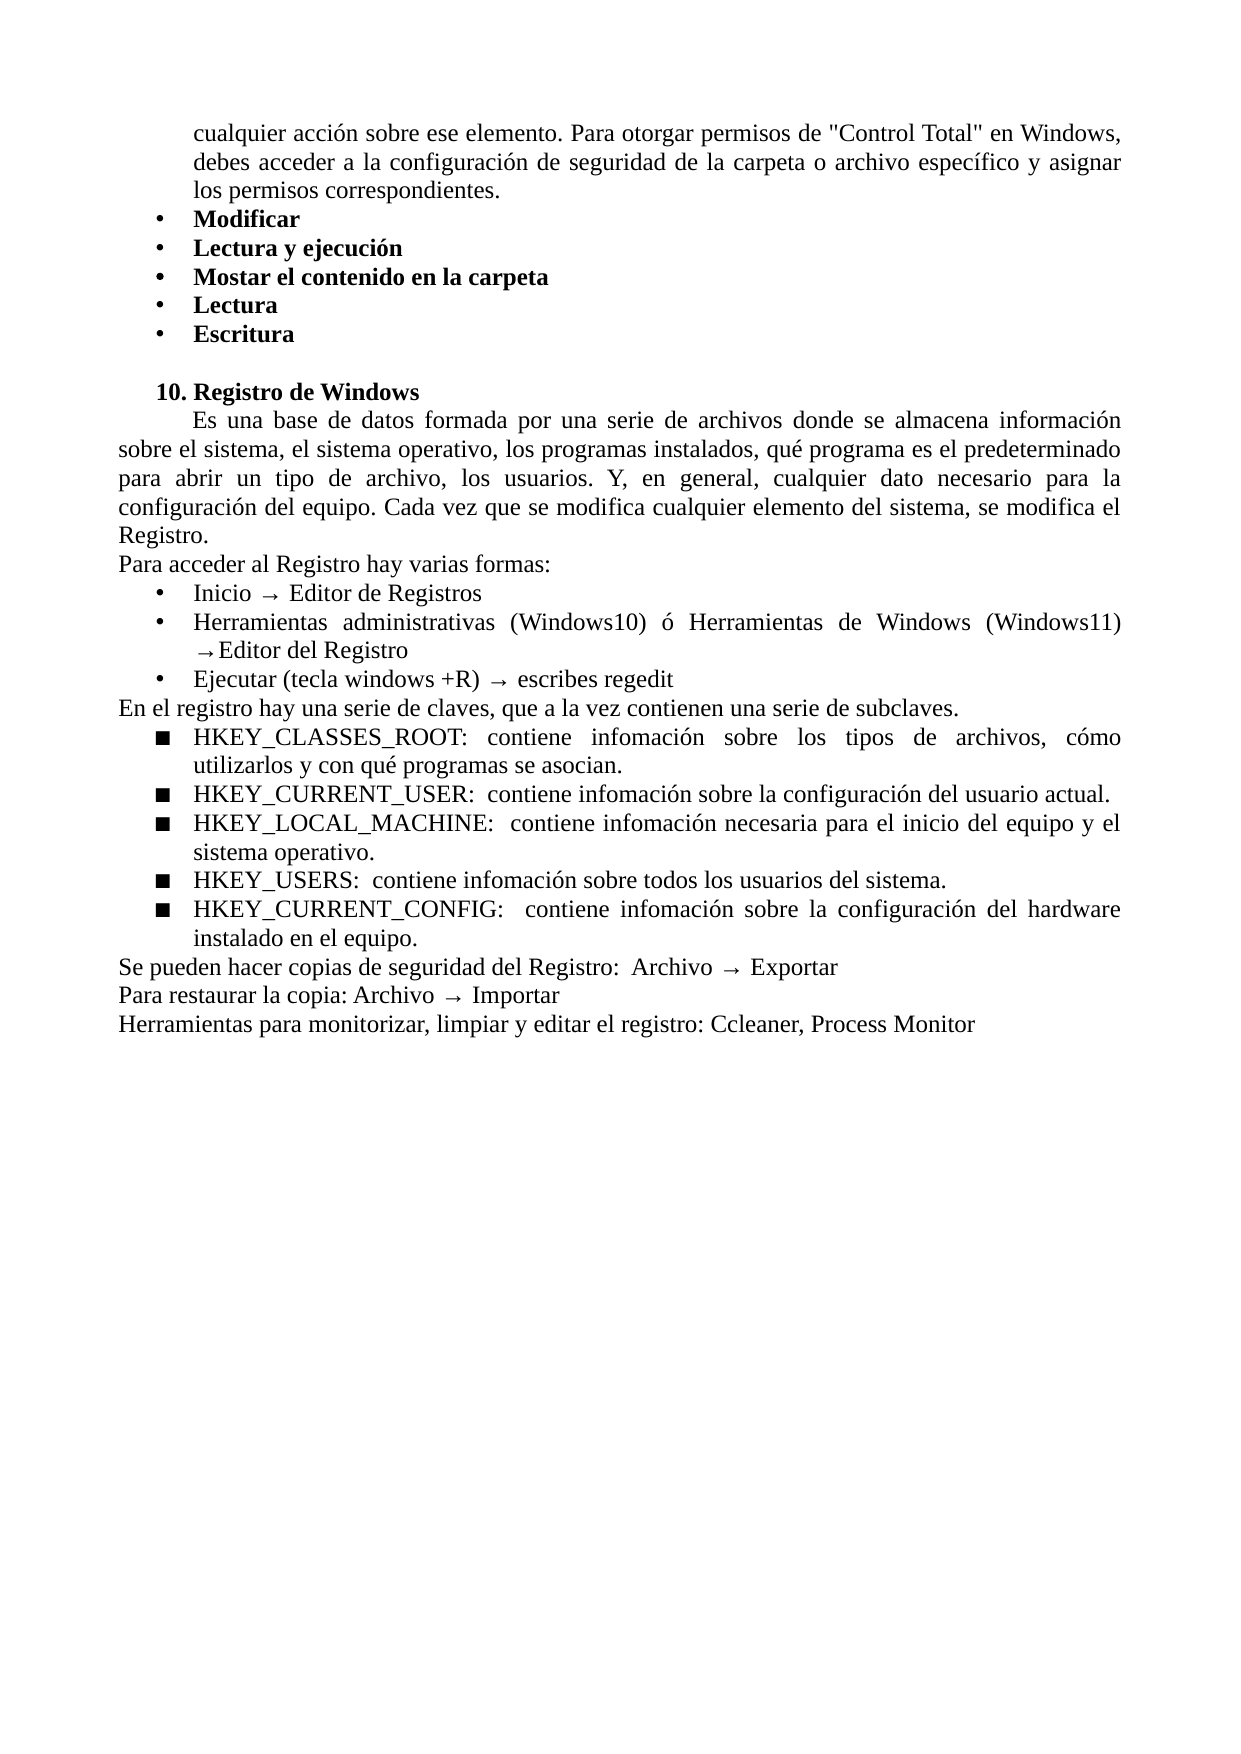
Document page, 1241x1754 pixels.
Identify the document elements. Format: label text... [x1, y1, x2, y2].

text Para restaurar la copia: Archivo → Importar [118, 981, 1122, 1009]
text Para acceder al Registro hay varias formas: [118, 549, 1122, 578]
list HKEY_LOCAL_MACHINE: contiene infomación necesaria para el inicio del equipo y el sistema operativo. [156, 808, 1122, 866]
list Escritura [156, 319, 1122, 348]
text Herramientas para monitorizar, limpiar y editar el registro: Ccleaner, Process Monitor [118, 1009, 1122, 1038]
list Lectura [156, 291, 1122, 319]
list HKEY_USERS: contiene infomación sobre todos los usuarios del sistema. [156, 866, 1122, 894]
list Registro de Windows [156, 377, 1122, 406]
list Herramientas administrativas (Windows10) ó Herramientas de Windows (Windows11) →Editor del Registro [156, 607, 1122, 664]
list Lectura y ejecución [156, 233, 1122, 262]
text Es una base de datos formada por una serie de archivos donde se almacena información sobre el sistema, el sistema operativo, los programas instalados, qué programa es el predeterminado para abrir un tipo de archivo, los usuarios. Y, en general, cualquier dato necesario para la configuración del equipo. Cada vez que se modifica cualquier elemento del sistema, se modifica el Registro. [118, 406, 1122, 549]
list HKEY_CLASSES_ROOT: contiene infomación sobre los tipos de archivos, cómo utilizarlos y con qué programas se asocian. [156, 722, 1122, 779]
text En el registro hay una serie de claves, que a la vez contienen una serie de subclaves. [118, 693, 1122, 722]
list Modificar [156, 204, 1122, 233]
list Mostar el contenido en la carpeta [156, 262, 1122, 291]
list Ejecutar (tecla windows +R) → escribes regedit [156, 664, 1122, 693]
text Se pueden hacer copias de seguridad del Registro: Archivo → Exportar [118, 952, 1122, 981]
list HKEY_CURRENT_USER: contiene infomación sobre la configuración del usuario actual. [156, 779, 1122, 808]
list cualquier acción sobre ese elemento. Para otorgar permisos de "Control Total" en Windows, debes acceder a la configuración de seguridad de la carpeta o archivo específico y asignar los permisos correspondientes. [156, 118, 1122, 204]
list HKEY_CURRENT_CONFIG: contiene infomación sobre la configuración del hardware instalado en el equipo. [156, 894, 1122, 952]
list Inicio → Editor de Registros [156, 578, 1122, 607]
